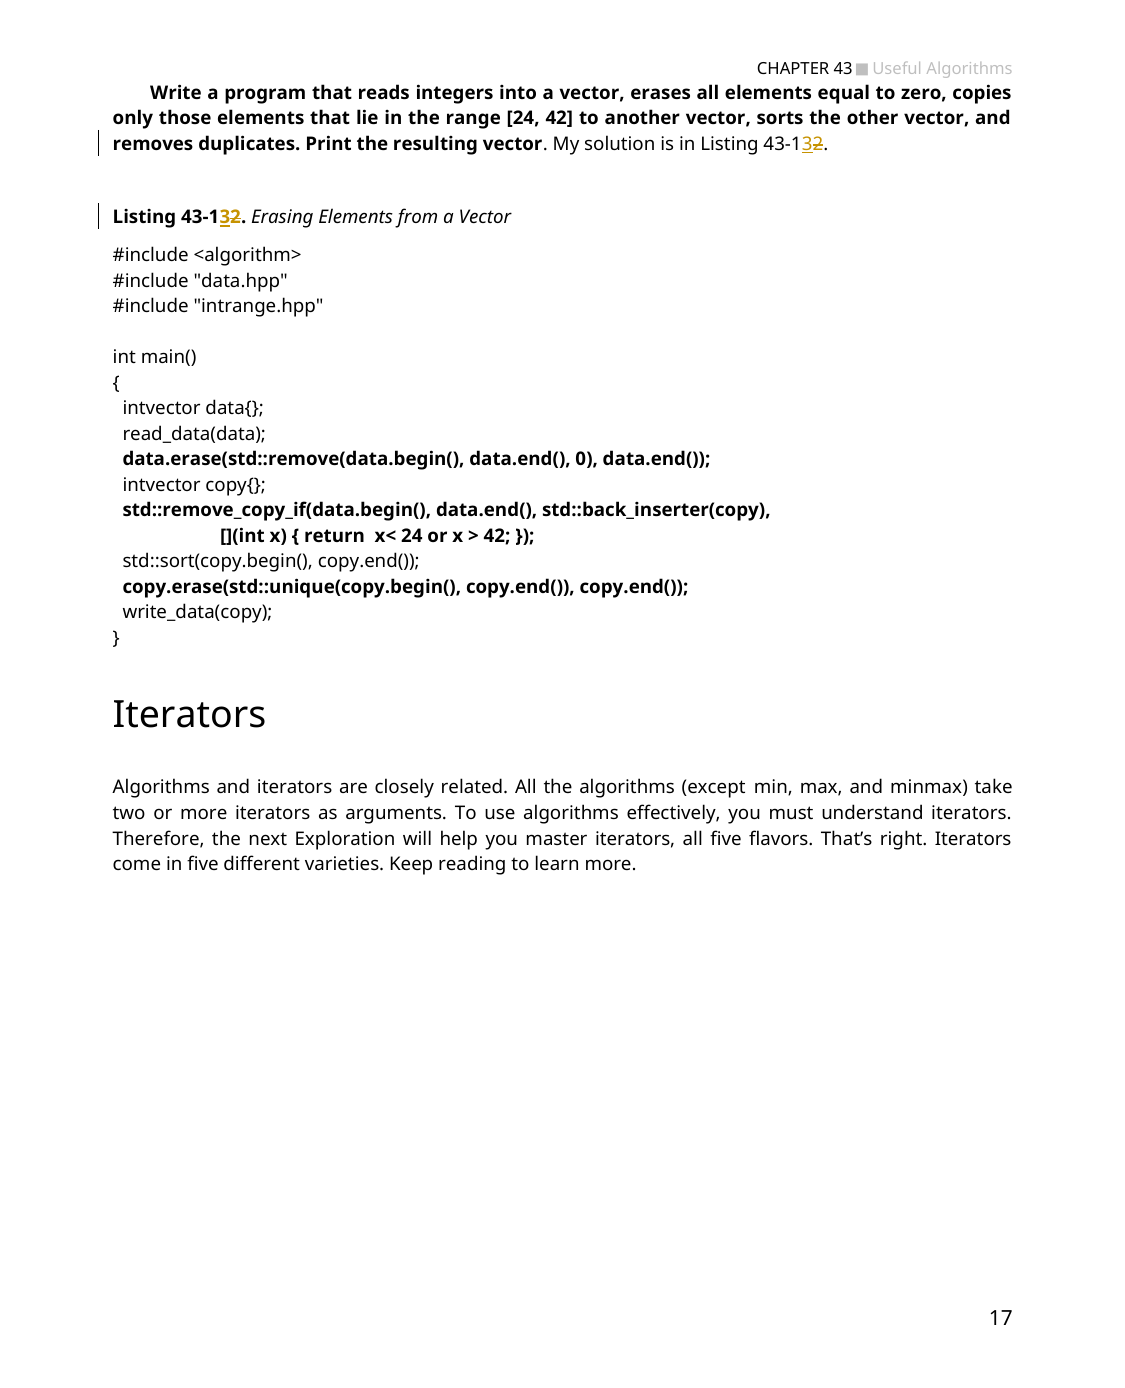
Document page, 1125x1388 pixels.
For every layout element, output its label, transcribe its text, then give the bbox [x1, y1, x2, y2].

text #include "intrange.hpp" [112, 292, 1012, 318]
text std::remove_copy_if(data.begin(), data.end(), std::back_inserter(copy), [112, 497, 1012, 522]
subtitle Iterators [112, 687, 1012, 738]
text [](int x) { return x< 24 or x > 42; }); [112, 522, 1012, 548]
text Listing 43-13. Erasing Elements from a Vector [112, 203, 1012, 229]
text } [112, 624, 1012, 650]
text Algorithms and iterators are closely related. All the algorithms (except min, max, and minmax) take two or more iterators as arguments. To use algorithms effectively, you must understand iterators. Therefore, the next Exploration will help you master iterators, all five flavors. That’s right. Iterators come in five different varieties. Keep reading to learn more. [112, 774, 1012, 876]
text { [112, 369, 1012, 394]
text std::sort(copy.begin(), copy.end()); [112, 548, 1012, 573]
text write_data(copy); [112, 599, 1012, 624]
text Write a program that reads integers into a vector, erases all elements equal to zero, copies only those elements that lie in the range [24, 42] to another vector, sorts the other vector, and removes duplicates. Print the resulting vector. My solution is in Listing 43-13. [112, 79, 1012, 156]
text intvector copy{}; [112, 471, 1012, 497]
text data.erase(std::remove(data.begin(), data.end(), 0), data.end()); [112, 446, 1012, 471]
text read_data(data); [112, 420, 1012, 446]
text int main() [112, 343, 1012, 369]
text intvector data{}; [112, 394, 1012, 420]
text #include <algorithm> [112, 241, 1012, 267]
text #include "data.hpp" [112, 267, 1012, 292]
text copy.erase(std::unique(copy.begin(), copy.end()), copy.end()); [112, 573, 1012, 599]
